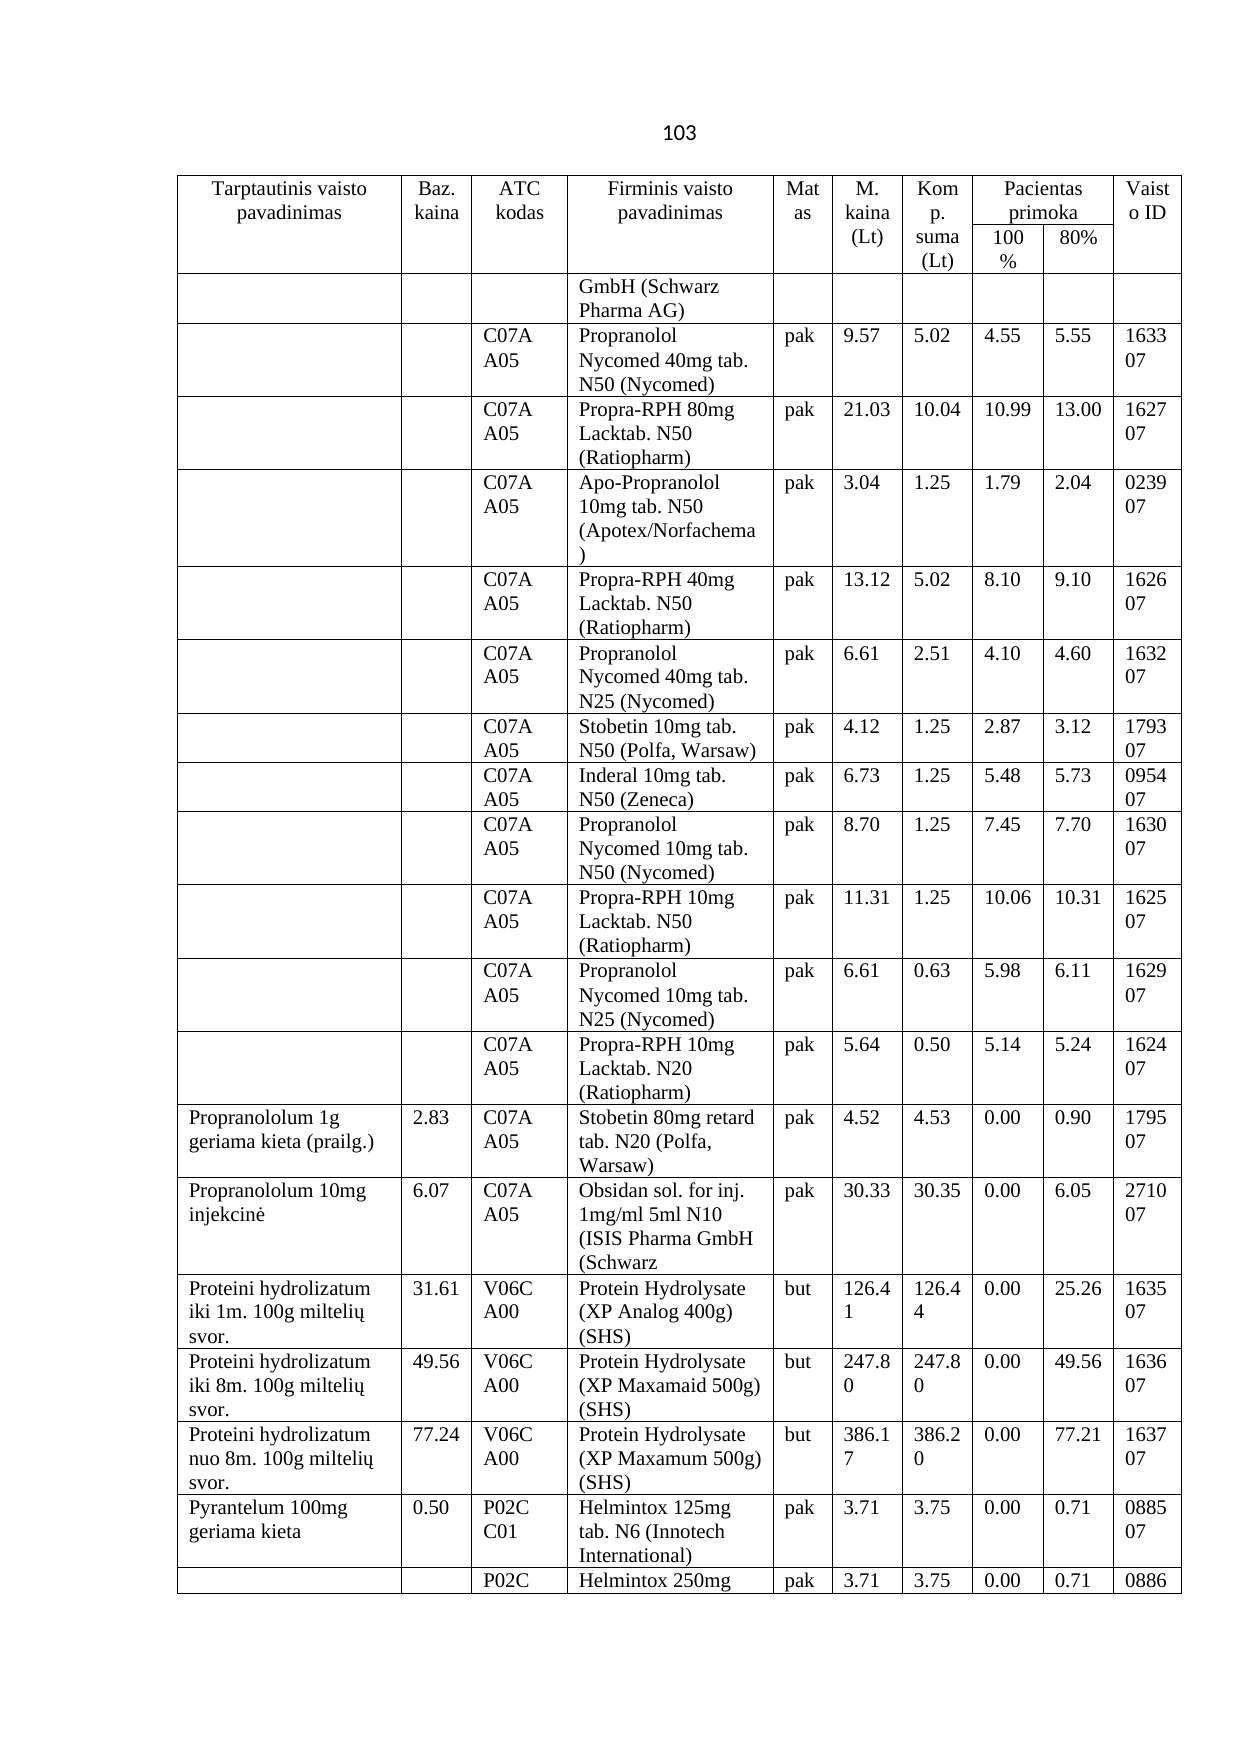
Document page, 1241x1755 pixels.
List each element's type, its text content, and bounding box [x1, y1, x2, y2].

table_cell Propra-RPH 10mg Lacktab. N50 (Ratiopharm) [568, 885, 773, 957]
table_cell 25.26 [1044, 1275, 1113, 1348]
table_cell 1.79 [973, 470, 1043, 566]
table_cell [472, 274, 567, 322]
table_cell 0.00 [973, 1568, 1043, 1592]
table_cell pak [774, 1032, 832, 1104]
table_cell 126.41 [833, 1275, 902, 1348]
table_cell [178, 959, 401, 1031]
table_cell 11.31 [833, 885, 902, 957]
table_cell 3.75 [903, 1568, 972, 1592]
table_cell 162907 [1114, 959, 1181, 1031]
table_cell [402, 1032, 471, 1104]
table_cell [178, 470, 401, 566]
table_cell C07A A05 [472, 1178, 567, 1274]
table_cell 5.98 [973, 959, 1043, 1031]
table_cell 247.80 [903, 1349, 972, 1421]
table_cell 162607 [1114, 567, 1181, 639]
table_cell [1044, 274, 1113, 322]
table_cell [402, 959, 471, 1031]
table_cell Propra-RPH 40mg Lacktab. N50 (Ratiopharm) [568, 567, 773, 639]
table_cell 2.83 [402, 1105, 471, 1177]
table_cell 13.00 [1044, 397, 1113, 469]
table_cell [402, 567, 471, 639]
table_cell but [774, 1422, 832, 1494]
table_cell 77.24 [402, 1422, 471, 1494]
table_cell 386.17 [833, 1422, 902, 1494]
table_cell 5.02 [903, 324, 972, 396]
table_cell Protein Hydrolysate (XP Analog 400g) (SHS) [568, 1275, 773, 1348]
table_cell 0.00 [973, 1422, 1043, 1494]
table_cell C07A A05 [472, 640, 567, 713]
table_cell Propranolol Nycomed 10mg tab. N25 (Nycomed) [568, 959, 773, 1031]
table_cell C07A A05 [472, 885, 567, 957]
table_cell Proteini hydrolizatum nuo 8m. 100g miltelių svor. [178, 1422, 401, 1494]
table_cell pak [774, 812, 832, 884]
table_cell C07A A05 [472, 812, 567, 884]
table_cell [402, 324, 471, 396]
table_cell Helmintox 125mg tab. N6 (Innotech International) [568, 1495, 773, 1567]
table_cell Propranololum 1g geriama kieta (prailg.) [178, 1105, 401, 1177]
table_cell 6.61 [833, 959, 902, 1031]
table_cell 179507 [1114, 1105, 1181, 1177]
table_cell 2.04 [1044, 470, 1113, 566]
table_cell [402, 397, 471, 469]
table_cell [402, 763, 471, 811]
table_cell 6.61 [833, 640, 902, 713]
table_cell Propranololum 10mg injekcinė [178, 1178, 401, 1274]
table_header ATC kodas [472, 176, 567, 273]
table_cell 163507 [1114, 1275, 1181, 1348]
table_cell 0.71 [1044, 1495, 1113, 1567]
table_cell 3.71 [833, 1568, 902, 1592]
table_cell P02C C01 [472, 1495, 567, 1567]
table_cell 1.25 [903, 812, 972, 884]
table_cell Protein Hydrolysate (XP Maxamum 500g) (SHS) [568, 1422, 773, 1494]
table_cell pak [774, 714, 832, 762]
table_cell [178, 763, 401, 811]
table_cell 0.00 [973, 1495, 1043, 1567]
table_cell GmbH (Schwarz Pharma AG) [568, 274, 773, 322]
table_cell 271007 [1114, 1178, 1181, 1274]
table_cell [833, 274, 902, 322]
table_cell 0886 [1114, 1568, 1181, 1592]
table_cell [178, 567, 401, 639]
table_header Firminis vaisto pavadinimas [568, 176, 773, 273]
table_cell 80% [1044, 225, 1113, 273]
table_cell 0.00 [973, 1178, 1043, 1274]
table_cell 13.12 [833, 567, 902, 639]
table_cell C07A A05 [472, 470, 567, 566]
table_cell Propra-RPH 80mg Lacktab. N50 (Ratiopharm) [568, 397, 773, 469]
table_cell 0.71 [1044, 1568, 1113, 1592]
table_header Komp. suma (Lt) [903, 176, 972, 273]
table_cell 5.48 [973, 763, 1043, 811]
table_cell 4.52 [833, 1105, 902, 1177]
table_cell [402, 714, 471, 762]
table_cell 4.55 [973, 324, 1043, 396]
table_header Tarptautinis vaisto pavadinimas [178, 176, 401, 273]
table_cell pak [774, 470, 832, 566]
table_cell pak [774, 959, 832, 1031]
table_cell 2.87 [973, 714, 1043, 762]
table_cell 4.60 [1044, 640, 1113, 713]
table_cell 49.56 [402, 1349, 471, 1421]
table_header Pacientas primoka [973, 176, 1113, 224]
table_cell 3.75 [903, 1495, 972, 1567]
table_cell C07A A05 [472, 959, 567, 1031]
table_cell 8.70 [833, 812, 902, 884]
table_cell 0.50 [903, 1032, 972, 1104]
table_cell [774, 274, 832, 322]
table_cell 77.21 [1044, 1422, 1113, 1494]
table_cell pak [774, 324, 832, 396]
table_cell 162407 [1114, 1032, 1181, 1104]
table_cell 179307 [1114, 714, 1181, 762]
table_cell 1.25 [903, 763, 972, 811]
table_cell 386.20 [903, 1422, 972, 1494]
table_cell 7.45 [973, 812, 1043, 884]
table_cell 6.11 [1044, 959, 1113, 1031]
table_cell 2.51 [903, 640, 972, 713]
table_cell 7.70 [1044, 812, 1113, 884]
table_cell 10.06 [973, 885, 1043, 957]
table_cell 31.61 [402, 1275, 471, 1348]
table_cell Inderal 10mg tab. N50 (Zeneca) [568, 763, 773, 811]
table_cell 162707 [1114, 397, 1181, 469]
table_cell 9.57 [833, 324, 902, 396]
table_cell Propranolol Nycomed 10mg tab. N50 (Nycomed) [568, 812, 773, 884]
table_cell Propranolol Nycomed 40mg tab. N50 (Nycomed) [568, 324, 773, 396]
table_cell C07A A05 [472, 324, 567, 396]
table_cell [178, 1032, 401, 1104]
table_cell 0.00 [973, 1349, 1043, 1421]
table_cell 4.10 [973, 640, 1043, 713]
table_cell pak [774, 397, 832, 469]
table_cell 163307 [1114, 324, 1181, 396]
table_cell P02C [472, 1568, 567, 1592]
table_cell 162507 [1114, 885, 1181, 957]
table_cell 023907 [1114, 470, 1181, 566]
table_cell [178, 324, 401, 396]
table_cell 6.07 [402, 1178, 471, 1274]
table_cell Propranolol Nycomed 40mg tab. N25 (Nycomed) [568, 640, 773, 713]
table_cell 0.90 [1044, 1105, 1113, 1177]
table_cell 3.71 [833, 1495, 902, 1567]
table_cell [178, 397, 401, 469]
table_cell Helmintox 250mg [568, 1568, 773, 1592]
table_cell Apo-Propranolol 10mg tab. N50 (Apotex/Norfachema) [568, 470, 773, 566]
table_cell 100% [973, 225, 1043, 273]
table_cell Pyrantelum 100mg geriama kieta [178, 1495, 401, 1567]
table_cell pak [774, 640, 832, 713]
table_cell 163607 [1114, 1349, 1181, 1421]
table_cell C07A A05 [472, 397, 567, 469]
table_header Baz. kaina [402, 176, 471, 273]
table_cell pak [774, 885, 832, 957]
table_cell 5.02 [903, 567, 972, 639]
table_cell 4.53 [903, 1105, 972, 1177]
table_cell pak [774, 763, 832, 811]
table_cell 10.99 [973, 397, 1043, 469]
table_header Vaisto ID [1114, 176, 1181, 273]
table_cell [178, 714, 401, 762]
table_cell 0.50 [402, 1495, 471, 1567]
table_cell 6.73 [833, 763, 902, 811]
table_cell 8.10 [973, 567, 1043, 639]
table_cell 10.04 [903, 397, 972, 469]
table_cell pak [774, 567, 832, 639]
table_cell 5.14 [973, 1032, 1043, 1104]
table_cell Proteini hydrolizatum iki 1m. 100g miltelių svor. [178, 1275, 401, 1348]
table_cell V06C A00 [472, 1275, 567, 1348]
table_cell 3.04 [833, 470, 902, 566]
table_cell but [774, 1349, 832, 1421]
table_cell [178, 274, 401, 322]
table_cell V06C A00 [472, 1349, 567, 1421]
table_cell 163707 [1114, 1422, 1181, 1494]
table_header Matas [774, 176, 832, 273]
table_cell Stobetin 80mg retard tab. N20 (Polfa, Warsaw) [568, 1105, 773, 1177]
table_cell 1.25 [903, 885, 972, 957]
table_cell 088507 [1114, 1495, 1181, 1567]
table_cell [402, 470, 471, 566]
table_cell [1114, 274, 1181, 322]
table_cell C07A A05 [472, 567, 567, 639]
table_cell Protein Hydrolysate (XP Maxamaid 500g) (SHS) [568, 1349, 773, 1421]
table_cell [903, 274, 972, 322]
table_cell 247.80 [833, 1349, 902, 1421]
table_cell 163007 [1114, 812, 1181, 884]
table_cell Obsidan sol. for inj. 1mg/ml 5ml N10 (ISIS Pharma GmbH (Schwarz [568, 1178, 773, 1274]
table_cell pak [774, 1568, 832, 1592]
table_cell 126.44 [903, 1275, 972, 1348]
table_cell pak [774, 1178, 832, 1274]
table_cell [973, 274, 1043, 322]
table_cell [402, 812, 471, 884]
table_cell C07A A05 [472, 763, 567, 811]
table_cell 6.05 [1044, 1178, 1113, 1274]
table_cell [178, 1568, 401, 1592]
table_cell [402, 640, 471, 713]
table_cell C07A A05 [472, 714, 567, 762]
table_cell 0.63 [903, 959, 972, 1031]
table_cell [178, 812, 401, 884]
table_cell [178, 885, 401, 957]
table_cell Proteini hydrolizatum iki 8m. 100g miltelių svor. [178, 1349, 401, 1421]
table_cell 5.55 [1044, 324, 1113, 396]
table_cell C07A A05 [472, 1105, 567, 1177]
table_cell 30.35 [903, 1178, 972, 1274]
table_cell 5.64 [833, 1032, 902, 1104]
table_cell [178, 640, 401, 713]
table_cell 1.25 [903, 470, 972, 566]
table_cell but [774, 1275, 832, 1348]
table_cell [402, 1568, 471, 1592]
table_cell [402, 274, 471, 322]
table_cell 3.12 [1044, 714, 1113, 762]
table_cell 1.25 [903, 714, 972, 762]
table_cell 095407 [1114, 763, 1181, 811]
table_cell 49.56 [1044, 1349, 1113, 1421]
table_cell C07A A05 [472, 1032, 567, 1104]
table_cell 10.31 [1044, 885, 1113, 957]
table_cell [402, 885, 471, 957]
table_cell 5.73 [1044, 763, 1113, 811]
table_cell 163207 [1114, 640, 1181, 713]
table_cell pak [774, 1105, 832, 1177]
table_header M. kaina (Lt) [833, 176, 902, 273]
table_cell Stobetin 10mg tab. N50 (Polfa, Warsaw) [568, 714, 773, 762]
table_cell 0.00 [973, 1105, 1043, 1177]
table_cell 0.00 [973, 1275, 1043, 1348]
table_cell 9.10 [1044, 567, 1113, 639]
table_cell pak [774, 1495, 832, 1567]
table_cell 30.33 [833, 1178, 902, 1274]
table_cell 5.24 [1044, 1032, 1113, 1104]
table_cell 4.12 [833, 714, 902, 762]
table_cell 21.03 [833, 397, 902, 469]
table_cell Propra-RPH 10mg Lacktab. N20 (Ratiopharm) [568, 1032, 773, 1104]
table_cell V06C A00 [472, 1422, 567, 1494]
